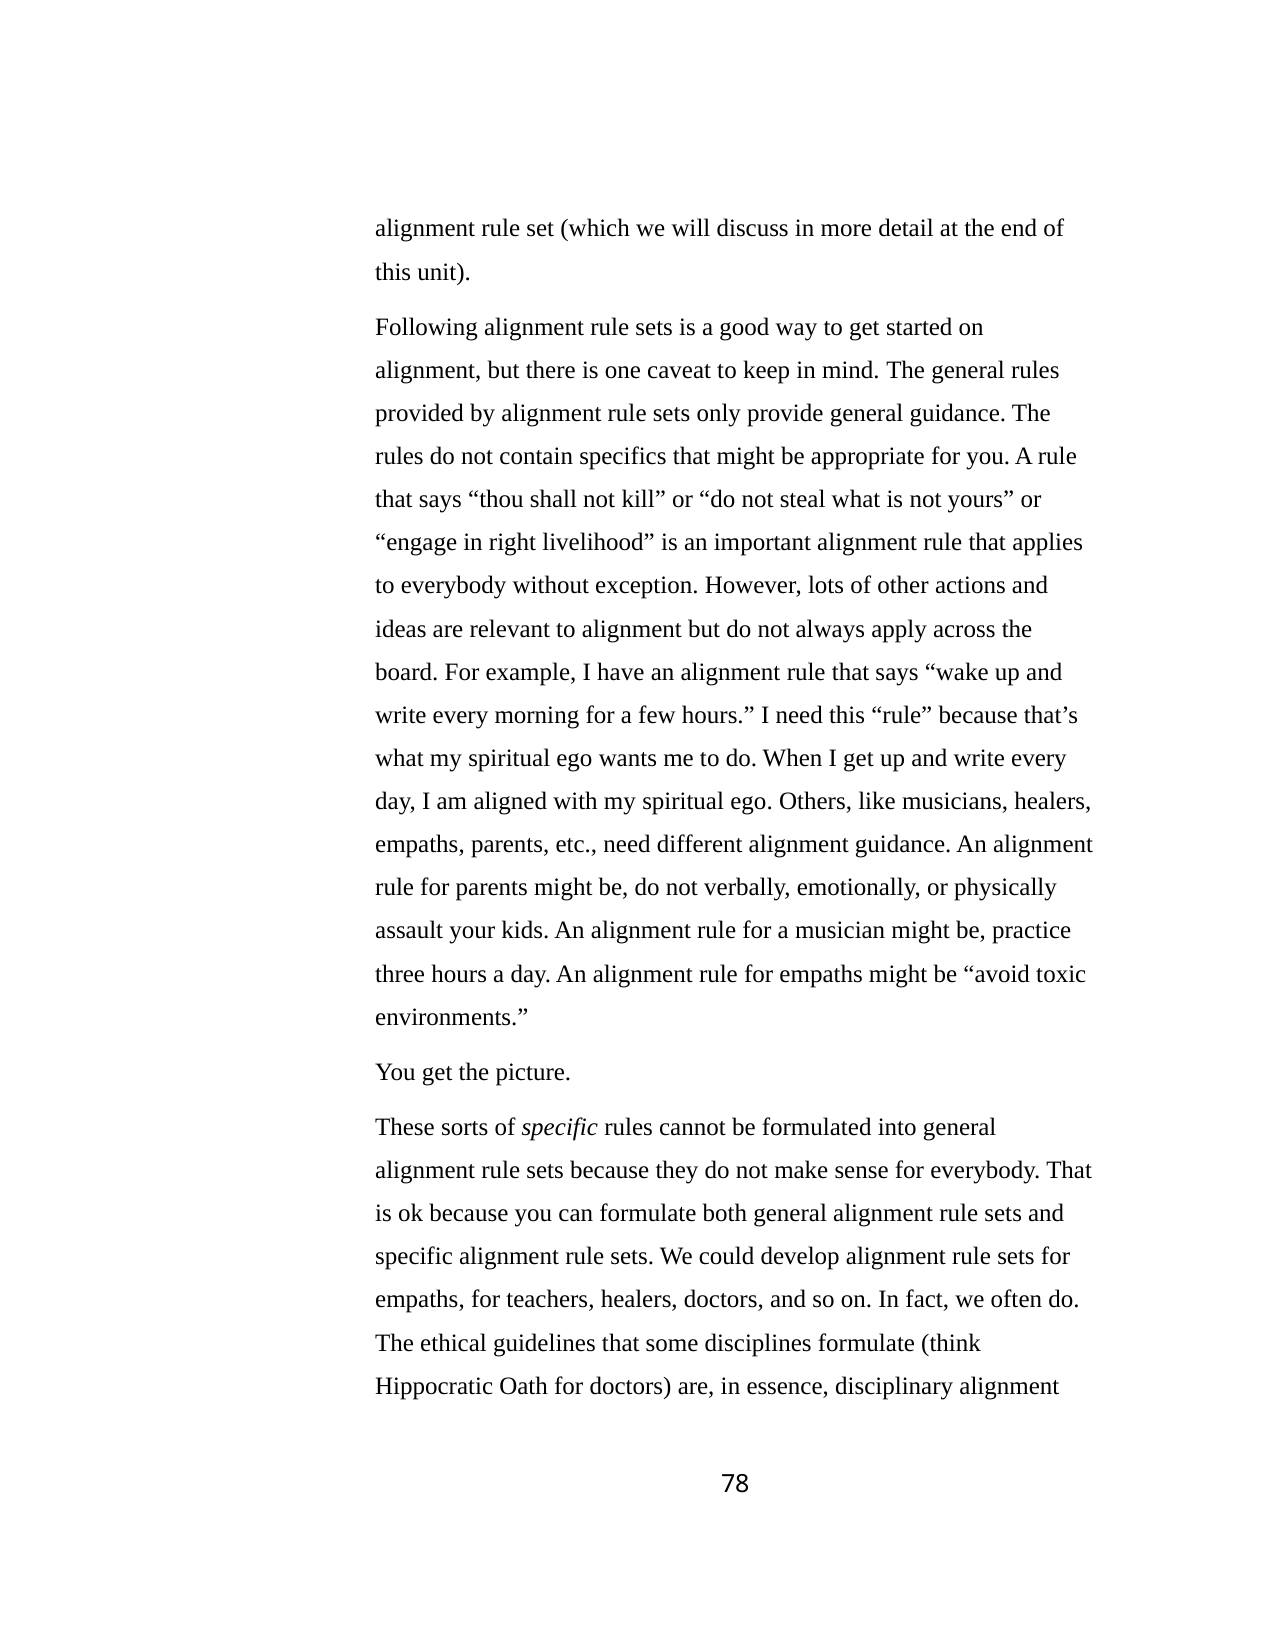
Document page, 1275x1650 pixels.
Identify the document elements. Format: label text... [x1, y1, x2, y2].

text You get the picture. [375, 1057, 1095, 1086]
text These sorts of specific rules cannot be formulated into general alignment rule sets because they do not make sense for everybody. That is ok because you can formulate both general alignment rule sets and specific alignment rule sets. We could develop alignment rule sets for empaths, for teachers, healers, doctors, and so on. In fact, we often do. The ethical guidelines that some disciplines formulate (think Hippocratic Oath for doctors) are, in essence, disciplinary alignment [375, 1112, 1095, 1399]
text Following alignment rule sets is a good way to get started on alignment, but there is one caveat to keep in mind. The general rules provided by alignment rule sets only provide general guidance. The rules do not contain specifics that might be appropriate for you. A rule that says “thou shall not kill” or “do not steal what is not yours” or “engage in right livelihood” is an important alignment rule that applies to everybody without exception. However, lots of other actions and ideas are relevant to alignment but do not always apply across the board. For example, I have an alignment rule that says “wake up and write every morning for a few hours.” I need this “rule” because that’s what my spiritual ego wants me to do. When I get up and write every day, I am aligned with my spiritual ego. Others, like musicians, healers, empaths, parents, etc., need different alignment guidance. An alignment rule for parents might be, do not verbally, emotionally, or physically assault your kids. An alignment rule for a musician might be, practice three hours a day. An alignment rule for empaths might be “avoid toxic environments.” [375, 312, 1095, 1031]
text alignment rule set (which we will discuss in more detail at the end of this unit). [375, 213, 1095, 285]
